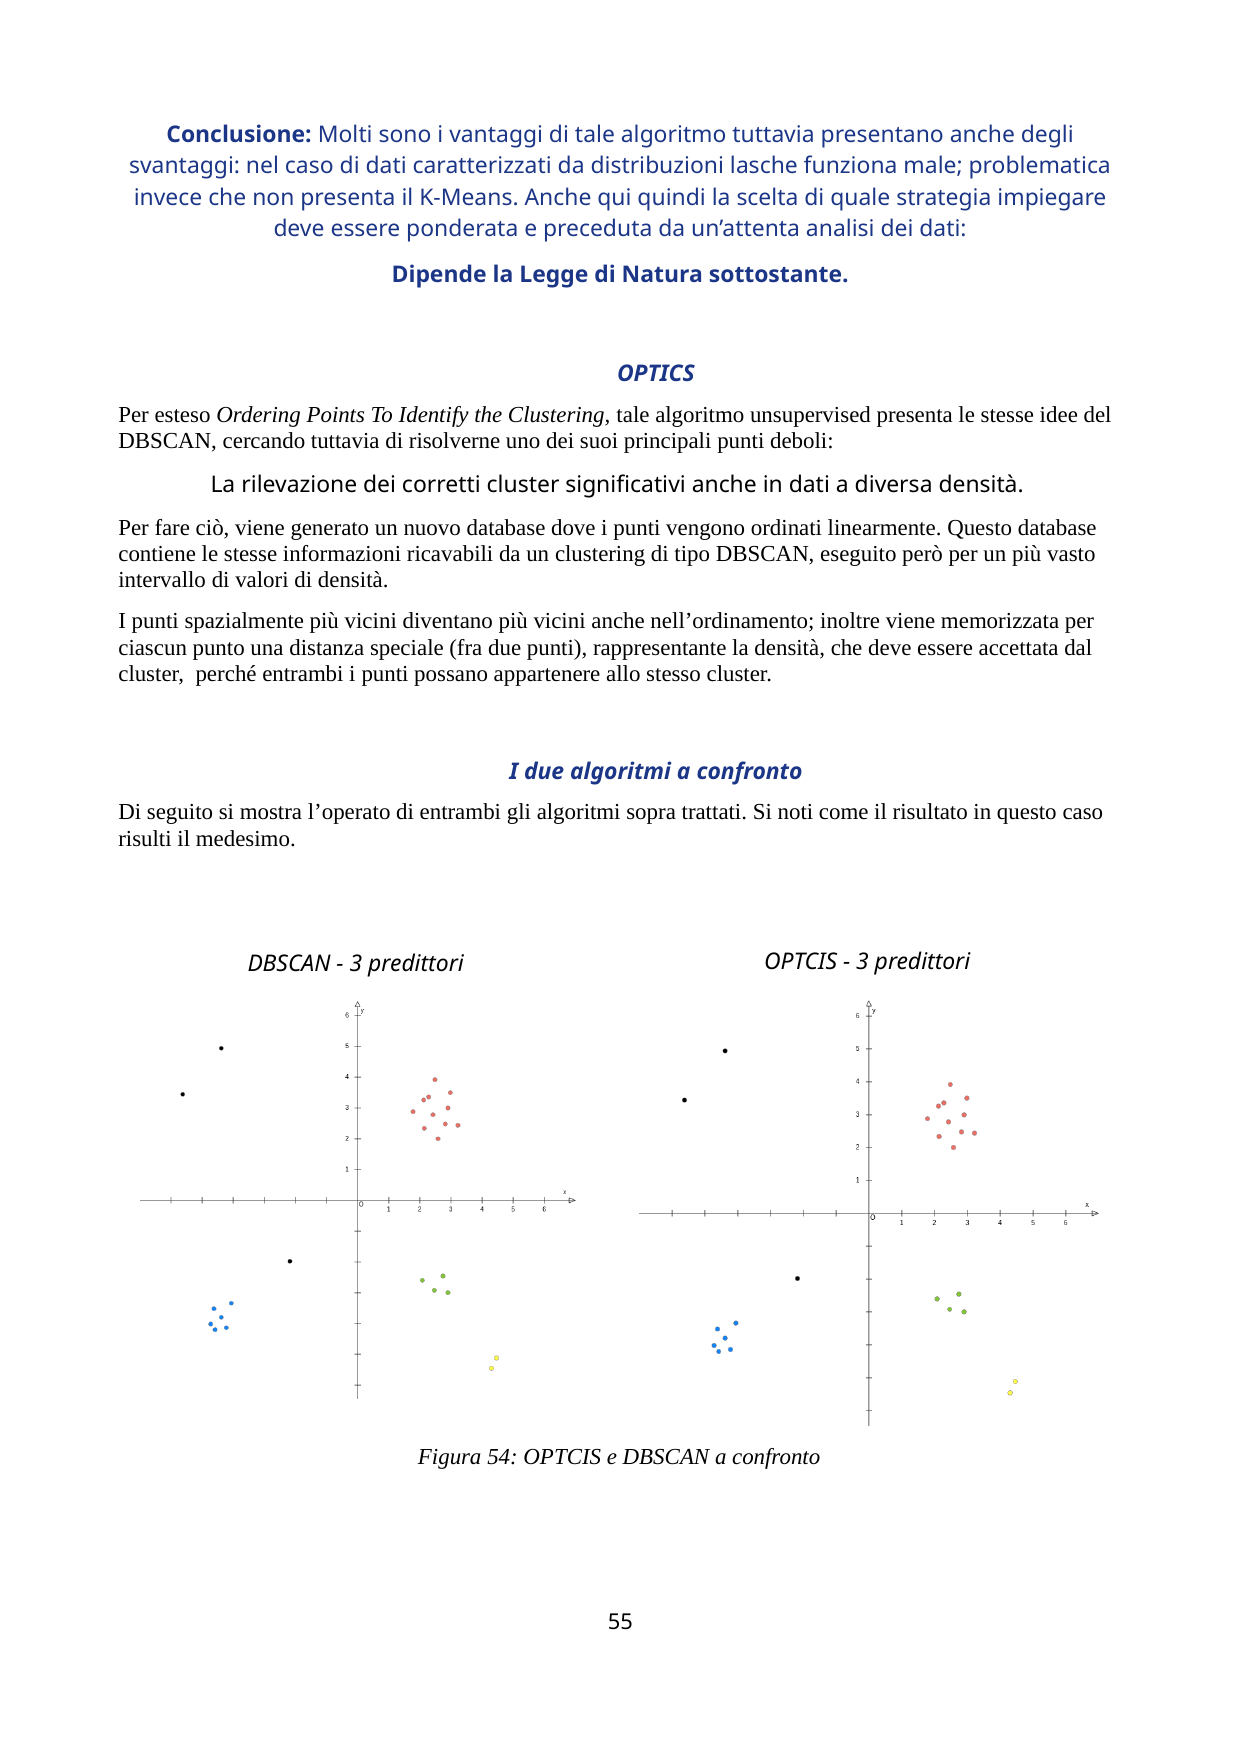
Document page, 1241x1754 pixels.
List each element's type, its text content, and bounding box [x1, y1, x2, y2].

subtitle OPTICS [118, 357, 1122, 388]
text OPTCIS - 3 predittori [617, 943, 1120, 977]
subtitle I due algoritmi a confronto [118, 754, 1122, 786]
text Per esteso Ordering Points To Identify the Clustering, tale algoritmo unsupervised presenta le stesse idee del DBSCAN, cercando tuttavia di risolverne uno dei suoi principali punti deboli: [118, 401, 1122, 453]
text Figura 54: OPTCIS e DBSCAN a confronto [118, 1443, 1122, 1469]
text Dipende la Legge di Natura sottostante. [118, 258, 1122, 289]
text I punti spazialmente più vicini diventano più vicini anche nell’ordinamento; inoltre viene memorizzata per ciascun punto una distanza speciale (fra due punti), rappresentante la densità, che deve essere accettata dal cluster, perché entrambi i punti possano appartenere allo stesso cluster. [118, 607, 1122, 687]
picture [117, 978, 190, 1399]
text Per fare ciò, viene generato un nuovo database dove i punti vengono ordinati linearmente. Questo database contiene le stesse informazioni ricavabili da un clustering di tipo DBSCAN, eseguito però per un più vasto intervallo di valori di densità. [118, 514, 1122, 593]
text La rilevazione dei corretti cluster significativi anche in dati a diversa densità. [118, 468, 1122, 499]
text DBSCAN - 3 predittori [118, 945, 596, 978]
picture [616, 977, 693, 1426]
text Di seguito si mostra l’operato di entrambi gli algoritmi sopra trattati. Si noti come il risultato in questo caso risulti il medesimo. [118, 798, 1122, 851]
text Conclusione: Molti sono i vantaggi di tale algoritmo tuttavia presentano anche degli svantaggi: nel caso di dati caratterizzati da distribuzioni lasche funziona male; problematica invece che non presenta il K-Means. Anche qui quindi la scelta di quale strategia impiegare deve essere ponderata e preceduta da un’attenta analisi dei dati: [118, 118, 1122, 243]
